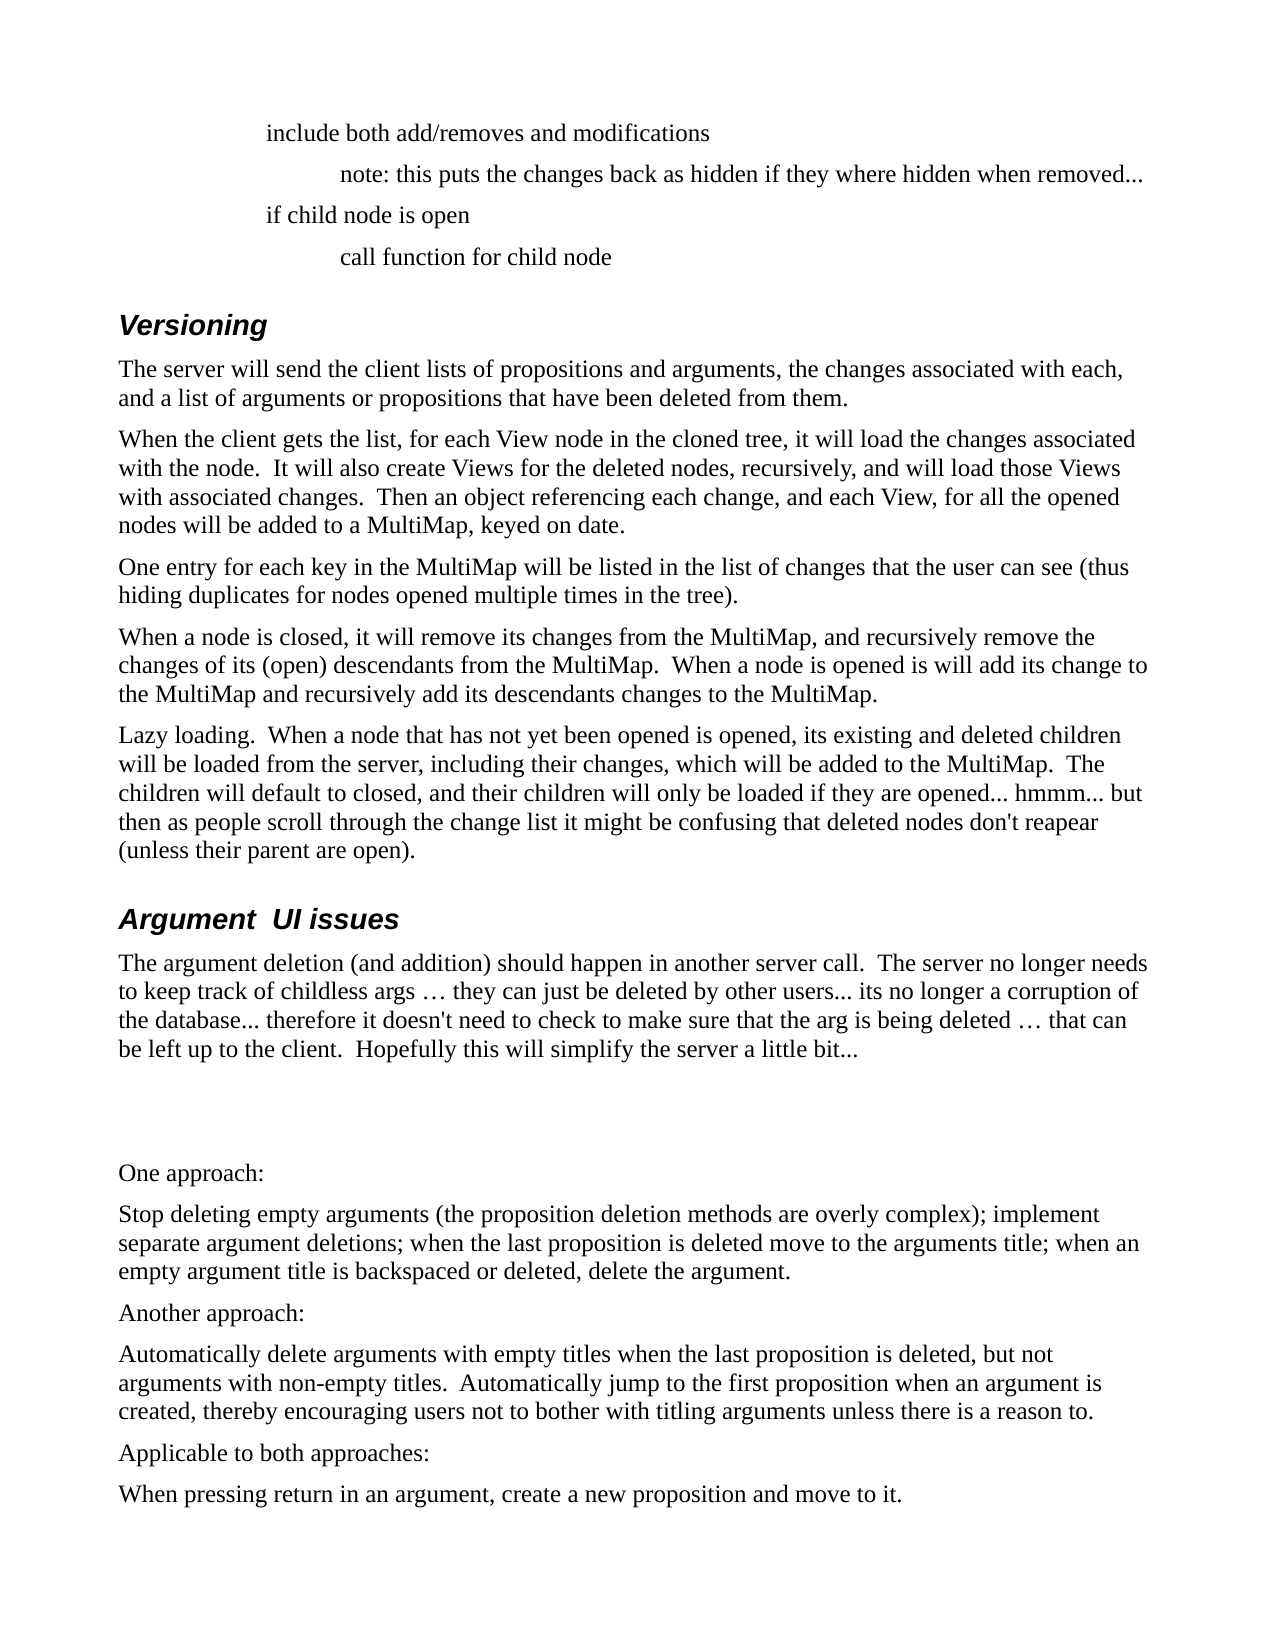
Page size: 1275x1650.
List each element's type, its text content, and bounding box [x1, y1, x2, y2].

text When pressing return in an argument, create a new proposition and move to it. [118, 1479, 1157, 1508]
text One entry for each key in the MultiMap will be listed in the list of changes that the user can see (thus hiding duplicates for nodes opened multiple times in the tree). [118, 552, 1157, 609]
text The argument deletion (and addition) should happen in another server call. The server no longer needs to keep track of childless args … they can just be deleted by other users... its no longer a corruption of the database... therefore it doesn't need to check to make sure that the arg is being deleted … that can be left up to the client. Hopefully this will simplify the server a little bit... [118, 948, 1157, 1063]
subtitle Versioning [118, 308, 1157, 342]
text Stop deleting empty arguments (the proposition deletion methods are overly complex); implement separate argument deletions; when the last proposition is deleted move to the arguments title; when an empty argument title is backspaced or deleted, delete the argument. [118, 1199, 1157, 1285]
text One approach: [118, 1158, 1157, 1186]
text if child node is open [266, 201, 1157, 229]
text include both add/removes and modifications [266, 118, 1157, 147]
text Lazy loading. When a node that has not yet been opened is opened, its existing and deleted children will be loaded from the server, including their changes, which will be added to the MultiMap. The children will default to closed, and their children will only be loaded if they are opened... hmmm... but then as people scroll through the change list it might be confusing that deleted nodes don't reapear (unless their parent are open). [118, 720, 1157, 864]
text When the client gets the list, for each View node in the cloned tree, it will load the changes associated with the node. It will also create Views for the deleted nodes, recursively, and will load those Views with associated changes. Then an object referencing each change, and each View, for all the opened nodes will be added to a MultiMap, keyed on date. [118, 424, 1157, 539]
text The server will send the client lists of propositions and arguments, the changes associated with each, and a list of arguments or propositions that have been deleted from them. [118, 354, 1157, 412]
text note: this puts the changes back as hidden if they where hidden when removed... [340, 159, 1157, 188]
text call function for child node [340, 242, 1157, 271]
text When a node is closed, it will remove its changes from the MultiMap, and recursively remove the changes of its (open) descendants from the MultiMap. When a node is opened is will add its change to the MultiMap and recursively add its descendants changes to the MultiMap. [118, 622, 1157, 708]
subtitle Argument UI issues [118, 902, 1157, 935]
text Applicable to both approaches: [118, 1438, 1157, 1466]
text Another approach: [118, 1298, 1157, 1326]
text Automatically delete arguments with empty titles when the last proposition is deleted, but not arguments with non-empty titles. Automatically jump to the first proposition when an argument is created, thereby encouraging users not to bother with titling arguments unless there is a reason to. [118, 1339, 1157, 1425]
